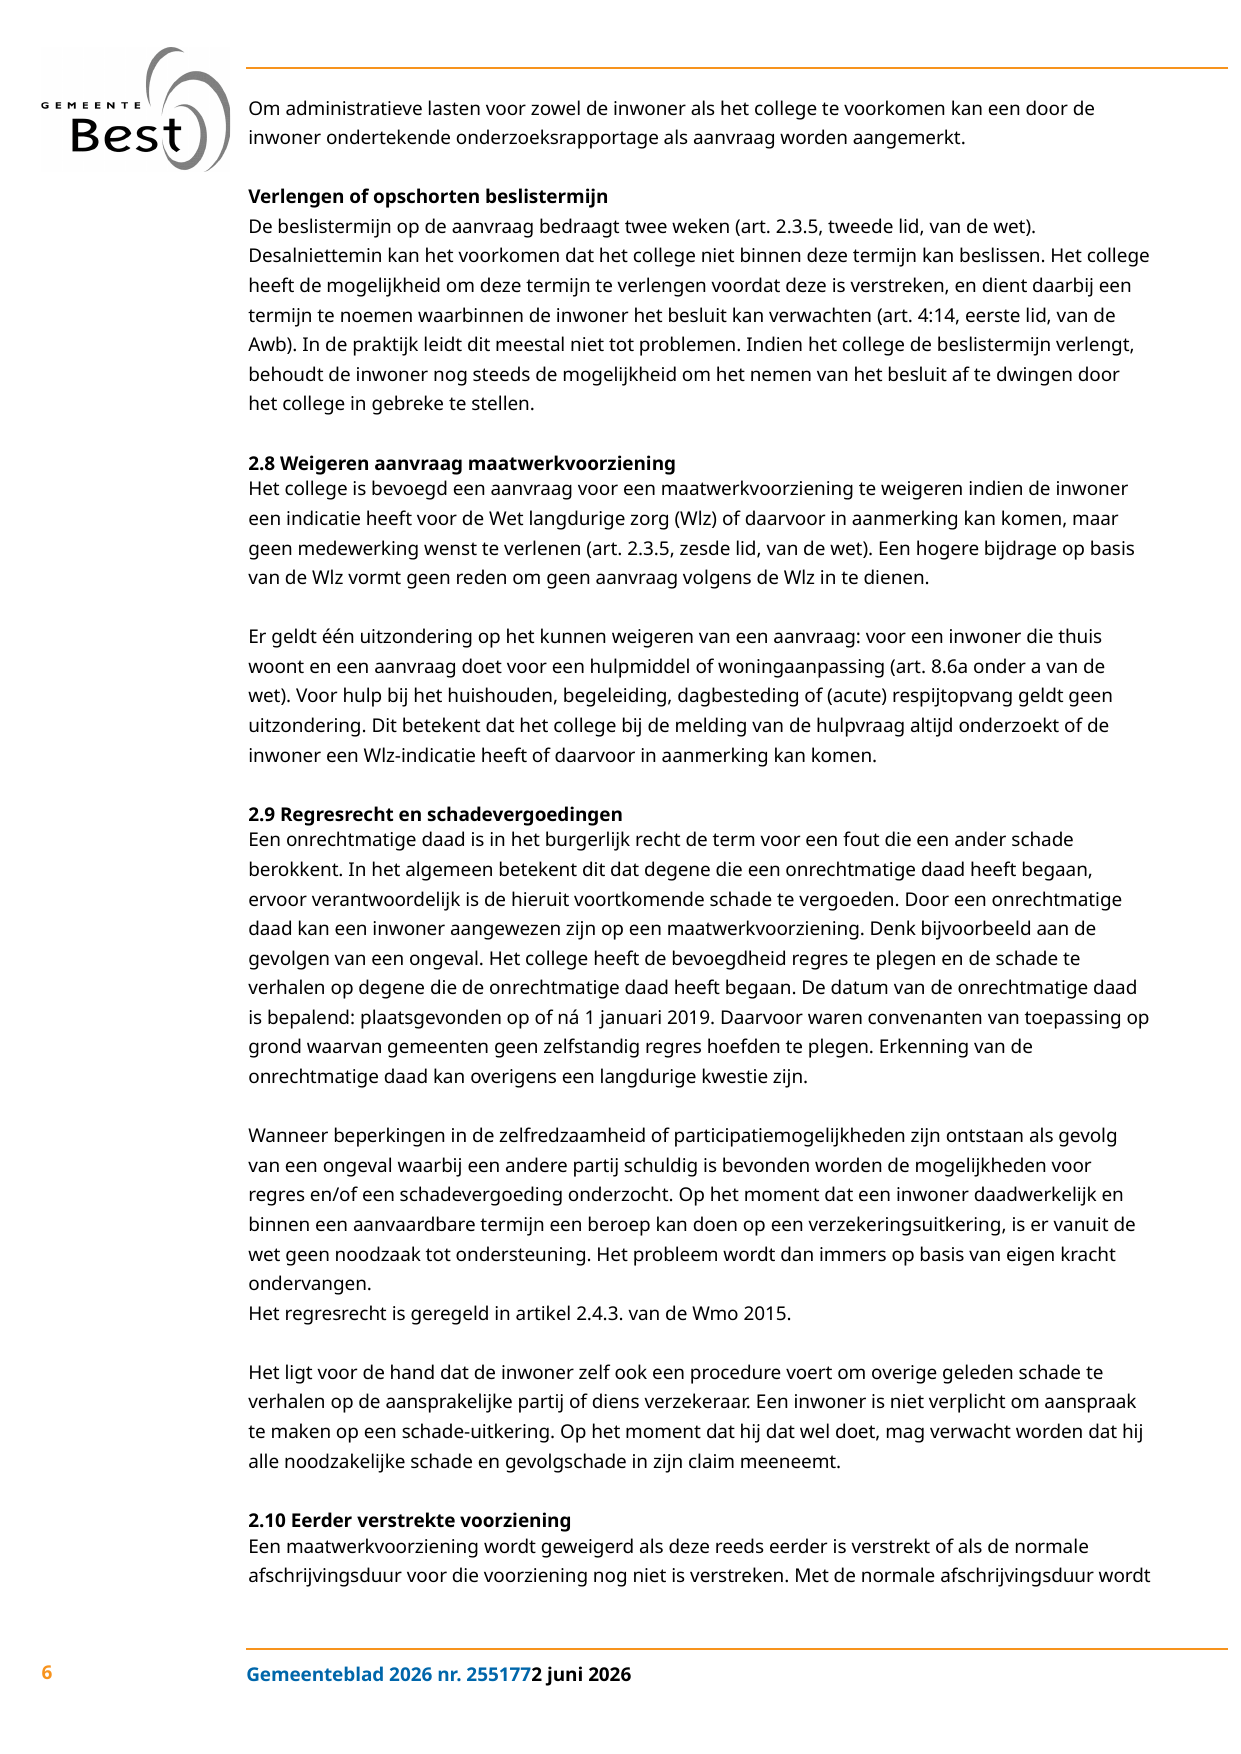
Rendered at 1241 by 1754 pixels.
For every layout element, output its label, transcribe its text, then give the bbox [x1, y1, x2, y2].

text Een onrechtmatige daad is in het burgerlijk recht de term voor een fout die een ander schade berokkent. In het algemeen betekent dit dat degene die een onrechtmatige daad heeft begaan, ervoor verantwoordelijk is de hieruit voortkomende schade te vergoeden. Door een onrechtmatige daad kan een inwoner aangewezen zijn op een maatwerkvoorziening. Denk bijvoorbeeld aan de gevolgen van een ongeval. Het college heeft de bevoegdheid regres te plegen en de schade te verhalen op degene die de onrechtmatige daad heeft begaan. De datum van de onrechtmatige daad is bepalend: plaatsgevonden op of ná 1 januari 2019. Daarvoor waren convenanten van toepassing op grond waarvan gemeenten geen zelfstandig regres hoefden te plegen. Erkenning van de onrechtmatige daad kan overigens een langdurige kwestie zijn. [248, 827, 1152, 1089]
picture [41, 47, 231, 172]
text Wanneer beperkingen in de zelfredzaamheid of participatiemogelijkheden zijn ontstaan als gevolg van een ongeval waarbij een andere partij schuldig is bevonden worden de mogelijkheden voor regres en/of een schadevergoeding onderzocht. Op het moment dat een inwoner daadwerkelijk en binnen een aanvaardbare termijn een beroep kan doen op een verzekeringsuitkering, is er vanuit de wet geen noodzaak tot ondersteuning. Het probleem wordt dan immers op basis van eigen kracht ondervangen. [248, 1122, 1152, 1296]
text Het ligt voor de hand dat de inwoner zelf ook een procedure voert om overige geleden schade te verhalen op de aansprakelijke partij of diens verzekeraar. Een inwoner is niet verplicht om aanspraak te maken op een schade-uitkering. Op het moment dat hij dat wel doet, mag verwacht worden dat hij alle noodzakelijke schade en gevolgschade in zijn claim meeneemt. [248, 1359, 1152, 1474]
text 2.9 Regresrecht en schadevergoedingen [248, 801, 1152, 827]
text Het regresrecht is geregeld in artikel 2.4.3. van de Wmo 2015. [248, 1300, 1152, 1326]
text Een maatwerkvoorziening wordt geweigerd als deze reeds eerder is verstrekt of als de normale afschrijvingsduur voor die voorziening nog niet is verstreken. Met de normale afschrijvingsduur wordt [248, 1533, 1152, 1588]
text Er geldt één uitzondering op het kunnen weigeren van een aanvraag: voor een inwoner die thuis woont en een aanvraag doet voor een hulpmiddel of woningaanpassing (art. 8.6a onder a van de wet). Voor hulp bij het huishouden, begeleiding, dagbesteding of (acute) respijtopvang geldt geen uitzondering. Dit betekent dat het college bij de melding van de hulpvraag altijd onderzoekt of de inwoner een Wlz-indicatie heeft of daarvoor in aanmerking kan komen. [248, 623, 1152, 767]
text Om administratieve lasten voor zowel de inwoner als het college te voorkomen kan een door de inwoner ondertekende onderzoeksrapportage als aanvraag worden aangemerkt. [248, 95, 1152, 150]
text 2.8 Weigeren aanvraag maatwerkvoorziening [248, 450, 1152, 476]
text 2.10 Eerder verstrekte voorziening [248, 1507, 1152, 1533]
text De beslistermijn op de aanvraag bedraagt twee weken (art. 2.3.5, tweede lid, van de wet). Desalniettemin kan het voorkomen dat het college niet binnen deze termijn kan beslissen. Het college heeft de mogelijkheid om deze termijn te verlengen voordat deze is verstreken, en dient daarbij een termijn te noemen waarbinnen de inwoner het besluit kan verwachten (art. 4:14, eerste lid, van de Awb). In de praktijk leidt dit meestal niet tot problemen. Indien het college de beslistermijn verlengt, behoudt de inwoner nog steeds de mogelijkheid om het nemen van het besluit af te dwingen door het college in gebreke te stellen. [248, 213, 1152, 416]
text Het college is bevoegd een aanvraag voor een maatwerkvoorziening te weigeren indien de inwoner een indicatie heeft voor de Wet langdurige zorg (Wlz) of daarvoor in aanmerking kan komen, maar geen medewerking wenst te verlenen (art. 2.3.5, zesde lid, van de wet). Een hogere bijdrage op basis van de Wlz vormt geen reden om geen aanvraag volgens de Wlz in te dienen. [248, 476, 1152, 590]
text Verlengen of opschorten beslistermijn [248, 183, 1152, 209]
